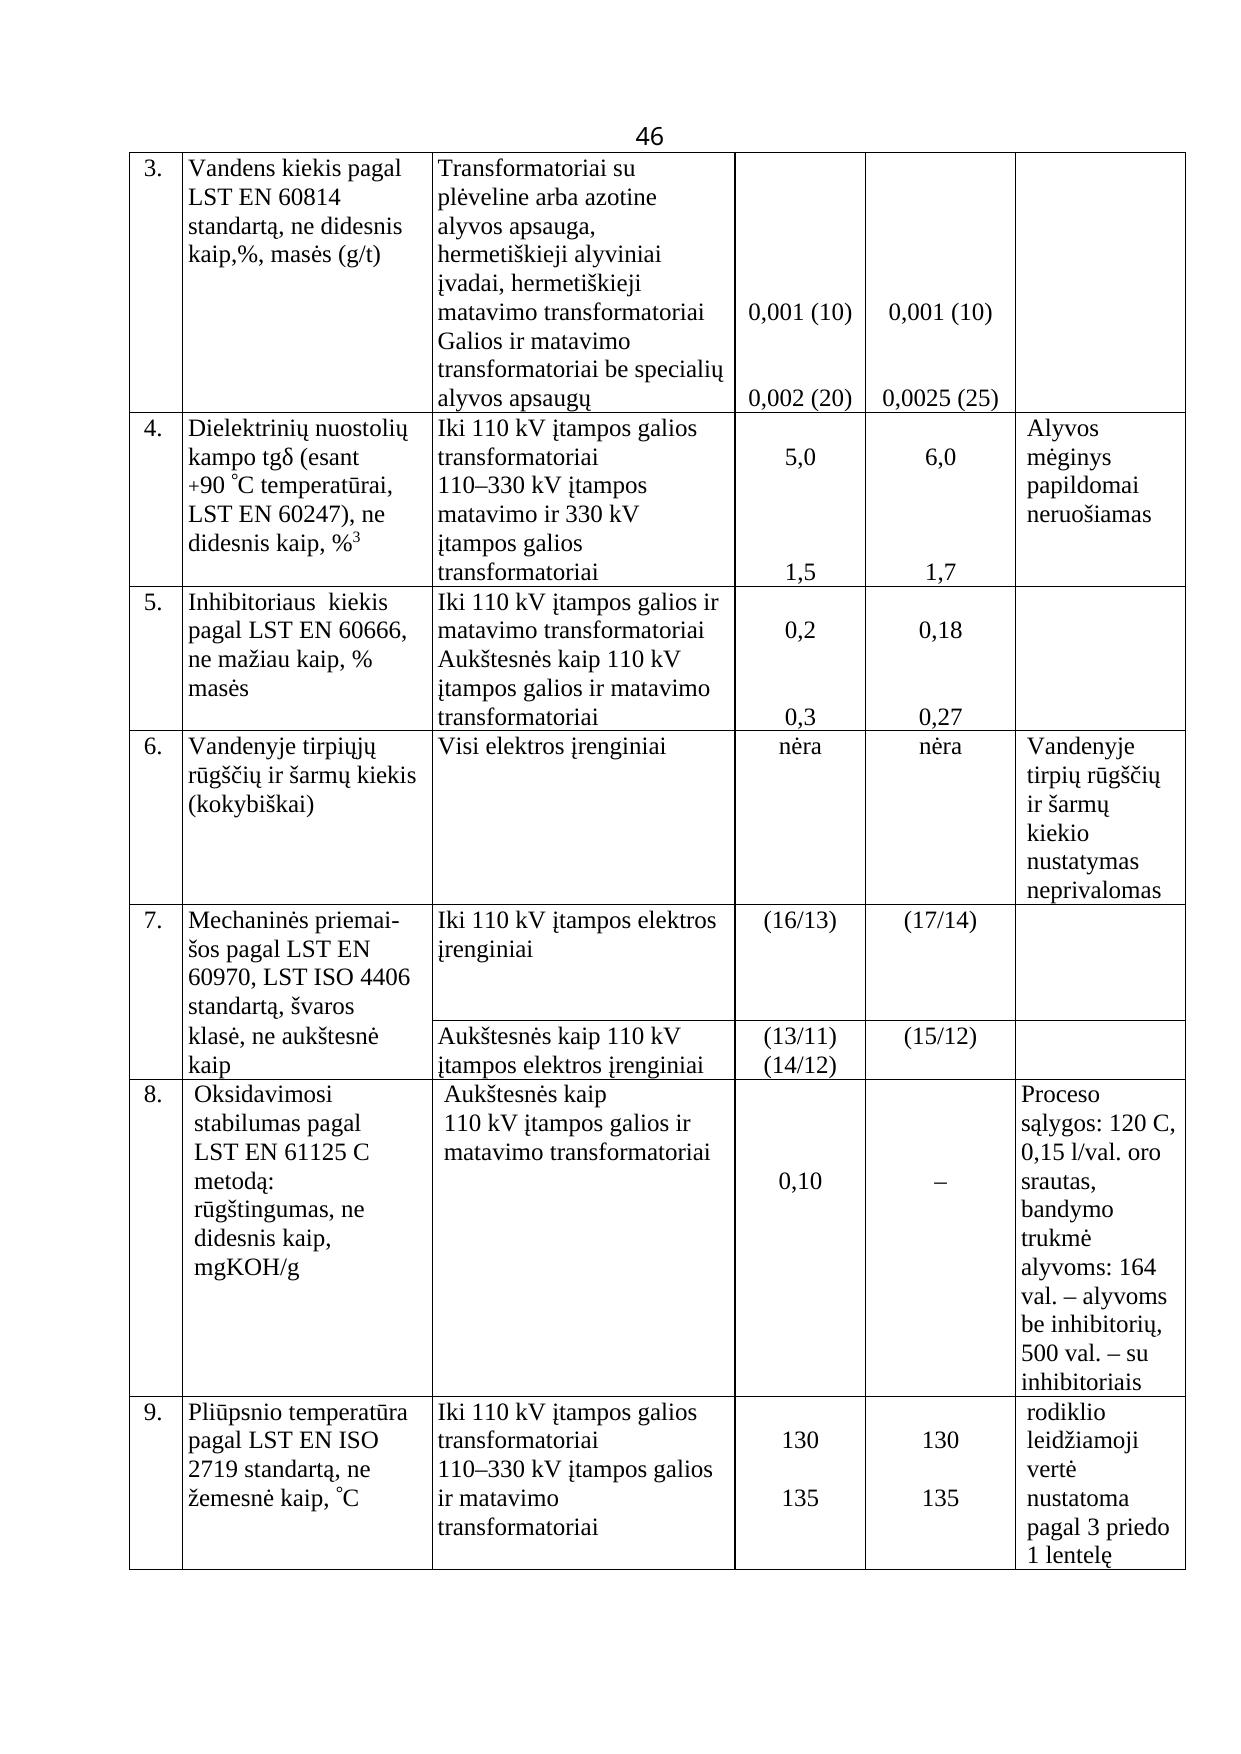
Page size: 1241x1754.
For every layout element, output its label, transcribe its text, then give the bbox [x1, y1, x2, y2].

table_cell (16/13) [736, 905, 865, 1020]
table_cell Vandenyje tirpių rūgščių ir šarmų kiekio nustatymas neprivalomas [1016, 731, 1185, 904]
table_cell 8. [130, 1080, 182, 1396]
table_cell Visi elektros įrenginiai [433, 731, 734, 904]
table_cell Dielektrinių nuostolių kampo tgδ (esant +90 C temperatūrai, LST EN 60247), ne didesnis kaip, %3 [183, 413, 432, 586]
table_cell Iki 110 kV įtampos elektros įrenginiai [433, 905, 734, 1020]
table_cell (15/12) [866, 1021, 1015, 1078]
table_cell 4. [130, 413, 182, 586]
table_cell 9. [130, 1397, 182, 1569]
table_cell 0,001 (10) 0,0025 (25) [866, 153, 1015, 412]
table_cell rodiklio leidžiamoji vertė nustatoma pagal 3 priedo 1 lentelę [1016, 1397, 1185, 1569]
table_cell 6,0 1,7 [866, 413, 1015, 586]
table_cell 0,001 (10) 0,002 (20) [736, 153, 865, 412]
table_cell [1016, 905, 1185, 1020]
table_cell – [866, 1080, 1015, 1396]
table_cell Vandenyje tirpiųjų rūgščių ir šarmų kiekis (kokybiškai) [183, 731, 432, 904]
table_cell (17/14) [866, 905, 1015, 1020]
table_cell Iki 110 kV įtampos galios ir matavimo transformatoriai Aukštesnės kaip 110 kV įtampos galios ir matavimo transformatoriai [433, 587, 734, 730]
table_cell [1016, 1021, 1185, 1078]
table_cell Aukštesnės kaip 110 kV įtampos galios ir matavimo transformatoriai [433, 1080, 734, 1396]
table_cell Proceso sąlygos: 120 C, 0,15 l/val. oro srautas, bandymo trukmė alyvoms: 164 val. – alyvoms be inhibitorių, 500 val. – su inhibitoriais [1016, 1080, 1185, 1396]
table_cell Alyvos mėginys papildomai neruošiamas [1016, 413, 1185, 586]
table_cell Vandens kiekis pagal LST EN 60814 standartą, ne didesnis kaip,%, masės (g/t) [183, 153, 432, 412]
table_cell 6. [130, 731, 182, 904]
table_cell 0,18 0,27 [866, 587, 1015, 730]
table_cell Oksidavimosi stabilumas pagal LST EN 61125 C metodą: rūgštingumas, ne didesnis kaip, mgKOH/g [183, 1080, 432, 1396]
table_cell Inhibitoriaus kiekis pagal LST EN 60666, ne mažiau kaip, % masės [183, 587, 432, 730]
table_cell Iki 110 kV įtampos galios transformatoriai 110–330 kV įtampos galios ir matavimo transformatoriai [433, 1397, 734, 1569]
table_cell [1016, 587, 1185, 730]
table_cell Iki 110 kV įtampos galios transformatoriai 110–330 kV įtampos matavimo ir 330 kV įtampos galios transformatoriai [433, 413, 734, 586]
table_cell klasė, ne aukštesnė kaip [183, 1020, 432, 1078]
table_cell Transformatoriai su plėveline arba azotine alyvos apsauga, hermetiškieji alyviniai įvadai, hermetiškieji matavimo transformatoriai Galios ir matavimo transformatoriai be specialių alyvos apsaugų [433, 153, 734, 412]
table_cell [1016, 153, 1185, 412]
table_cell [130, 1020, 182, 1078]
table_cell 0,2 0,3 [736, 587, 865, 730]
table_cell 130 135 [866, 1397, 1015, 1569]
table_cell Mechaninės priemai- šos pagal LST EN 60970, LST ISO 4406 standartą, švaros [183, 905, 432, 1020]
table_cell 7. [130, 905, 182, 1020]
table_cell Aukštesnės kaip 110 kV įtampos elektros įrenginiai [433, 1021, 734, 1078]
table_cell 5. [130, 587, 182, 730]
table_cell 5,0 1,5 [736, 413, 865, 586]
table_cell nėra [866, 731, 1015, 904]
table_cell Pliūpsnio temperatūra pagal LST EN ISO 2719 standartą, ne žemesnė kaip, C [183, 1397, 432, 1569]
table_cell 130 135 [736, 1397, 865, 1569]
table_cell nėra [736, 731, 865, 904]
table_cell (13/11) (14/12) [736, 1021, 865, 1078]
table_cell 0,10 [736, 1080, 865, 1396]
table_cell 3. [130, 153, 182, 412]
